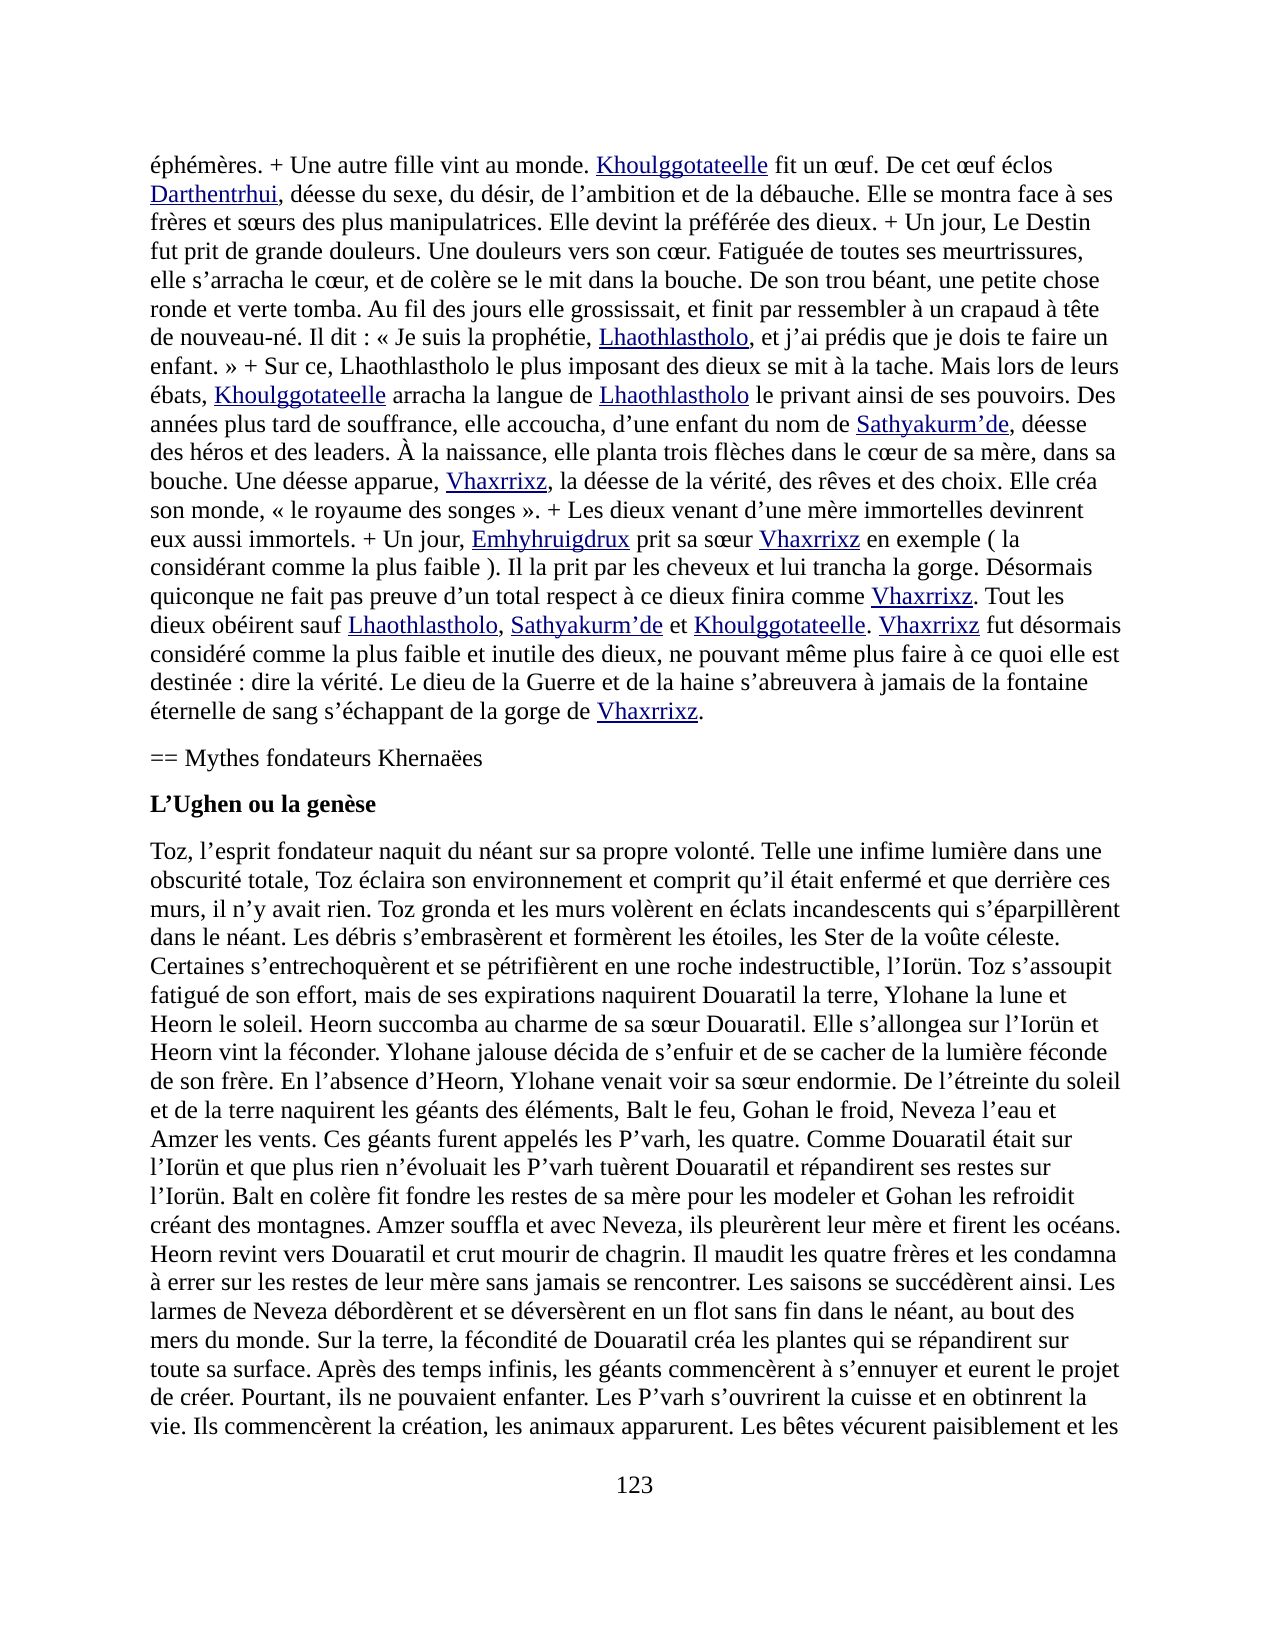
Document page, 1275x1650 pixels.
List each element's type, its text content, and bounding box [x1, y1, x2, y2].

text éphémères. + Une autre fille vint au monde. Khoulggotateelle fit un œuf. De cet œuf éclos Darthentrhui, déesse du sexe, du désir, de l’ambition et de la débauche. Elle se montra face à ses frères et sœurs des plus manipulatrices. Elle devint la préférée des dieux. + Un jour, Le Destin fut prit de grande douleurs. Une douleurs vers son cœur. Fatiguée de toutes ses meurtrissures, elle s’arracha le cœur, et de colère se le mit dans la bouche. De son trou béant, une petite chose ronde et verte tomba. Au fil des jours elle grossissait, et finit par ressembler à un crapaud à tête de nouveau-né. Il dit : « Je suis la prophétie, Lhaothlastholo, et j’ai prédis que je dois te faire un enfant. » + Sur ce, Lhaothlastholo le plus imposant des dieux se mit à la tache. Mais lors de leurs ébats, Khoulggotateelle arracha la langue de Lhaothlastholo le privant ainsi de ses pouvoirs. Des années plus tard de souffrance, elle accoucha, d’une enfant du nom de Sathyakurm’de, déesse des héros et des leaders. À la naissance, elle planta trois flèches dans le cœur de sa mère, dans sa bouche. Une déesse apparue, Vhaxrrixz, la déesse de la vérité, des rêves et des choix. Elle créa son monde, « le royaume des songes ». + Les dieux venant d’une mère immortelles devinrent eux aussi immortels. + Un jour, Emhyhruigdrux prit sa sœur Vhaxrrixz en exemple ( la considérant comme la plus faible ). Il la prit par les cheveux et lui trancha la gorge. Désormais quiconque ne fait pas preuve d’un total respect à ce dieux finira comme Vhaxrrixz. Tout les dieux obéirent sauf Lhaothlastholo, Sathyakurm’de et Khoulggotateelle. Vhaxrrixz fut désormais considéré comme la plus faible et inutile des dieux, ne pouvant même plus faire à ce quoi elle est destinée : dire la vérité. Le dieu de la Guerre et de la haine s’abreuvera à jamais de la fontaine éternelle de sang s’échappant de la gorge de Vhaxrrixz. [150, 150, 1125, 725]
text == Mythes fondateurs Khernaëes [150, 743, 1125, 772]
text Toz, l’esprit fondateur naquit du néant sur sa propre volonté. Telle une infime lumière dans une obscurité totale, Toz éclaira son environnement et comprit qu’il était enfermé et que derrière ces murs, il n’y avait rien. Toz gronda et les murs volèrent en éclats incandescents qui s’éparpillèrent dans le néant. Les débris s’embrasèrent et formèrent les étoiles, les Ster de la voûte céleste. Certaines s’entrechoquèrent et se pétrifièrent en une roche indestructible, l’Iorün. Toz s’assoupit fatigué de son effort, mais de ses expirations naquirent Douaratil la terre, Ylohane la lune et Heorn le soleil. Heorn succomba au charme de sa sœur Douaratil. Elle s’allongea sur l’Iorün et Heorn vint la féconder. Ylohane jalouse décida de s’enfuir et de se cacher de la lumière féconde de son frère. En l’absence d’Heorn, Ylohane venait voir sa sœur endormie. De l’étreinte du soleil et de la terre naquirent les géants des éléments, Balt le feu, Gohan le froid, Neveza l’eau et Amzer les vents. Ces géants furent appelés les P’varh, les quatre. Comme Douaratil était sur l’Iorün et que plus rien n’évoluait les P’varh tuèrent Douaratil et répandirent ses restes sur l’Iorün. Balt en colère fit fondre les restes de sa mère pour les modeler et Gohan les refroidit créant des montagnes. Amzer souffla et avec Neveza, ils pleurèrent leur mère et firent les océans. Heorn revint vers Douaratil et crut mourir de chagrin. Il maudit les quatre frères et les condamna à errer sur les restes de leur mère sans jamais se rencontrer. Les saisons se succédèrent ainsi. Les larmes de Neveza débordèrent et se déversèrent en un flot sans fin dans le néant, au bout des mers du monde. Sur la terre, la fécondité de Douaratil créa les plantes qui se répandirent sur toute sa surface. Après des temps infinis, les géants commencèrent à s’ennuyer et eurent le projet de créer. Pourtant, ils ne pouvaient enfanter. Les P’varh s’ouvrirent la cuisse et en obtinrent la vie. Ils commencèrent la création, les animaux apparurent. Les bêtes vécurent paisiblement et les [150, 836, 1125, 1440]
text L’Ughen ou la genèse [150, 789, 1125, 818]
